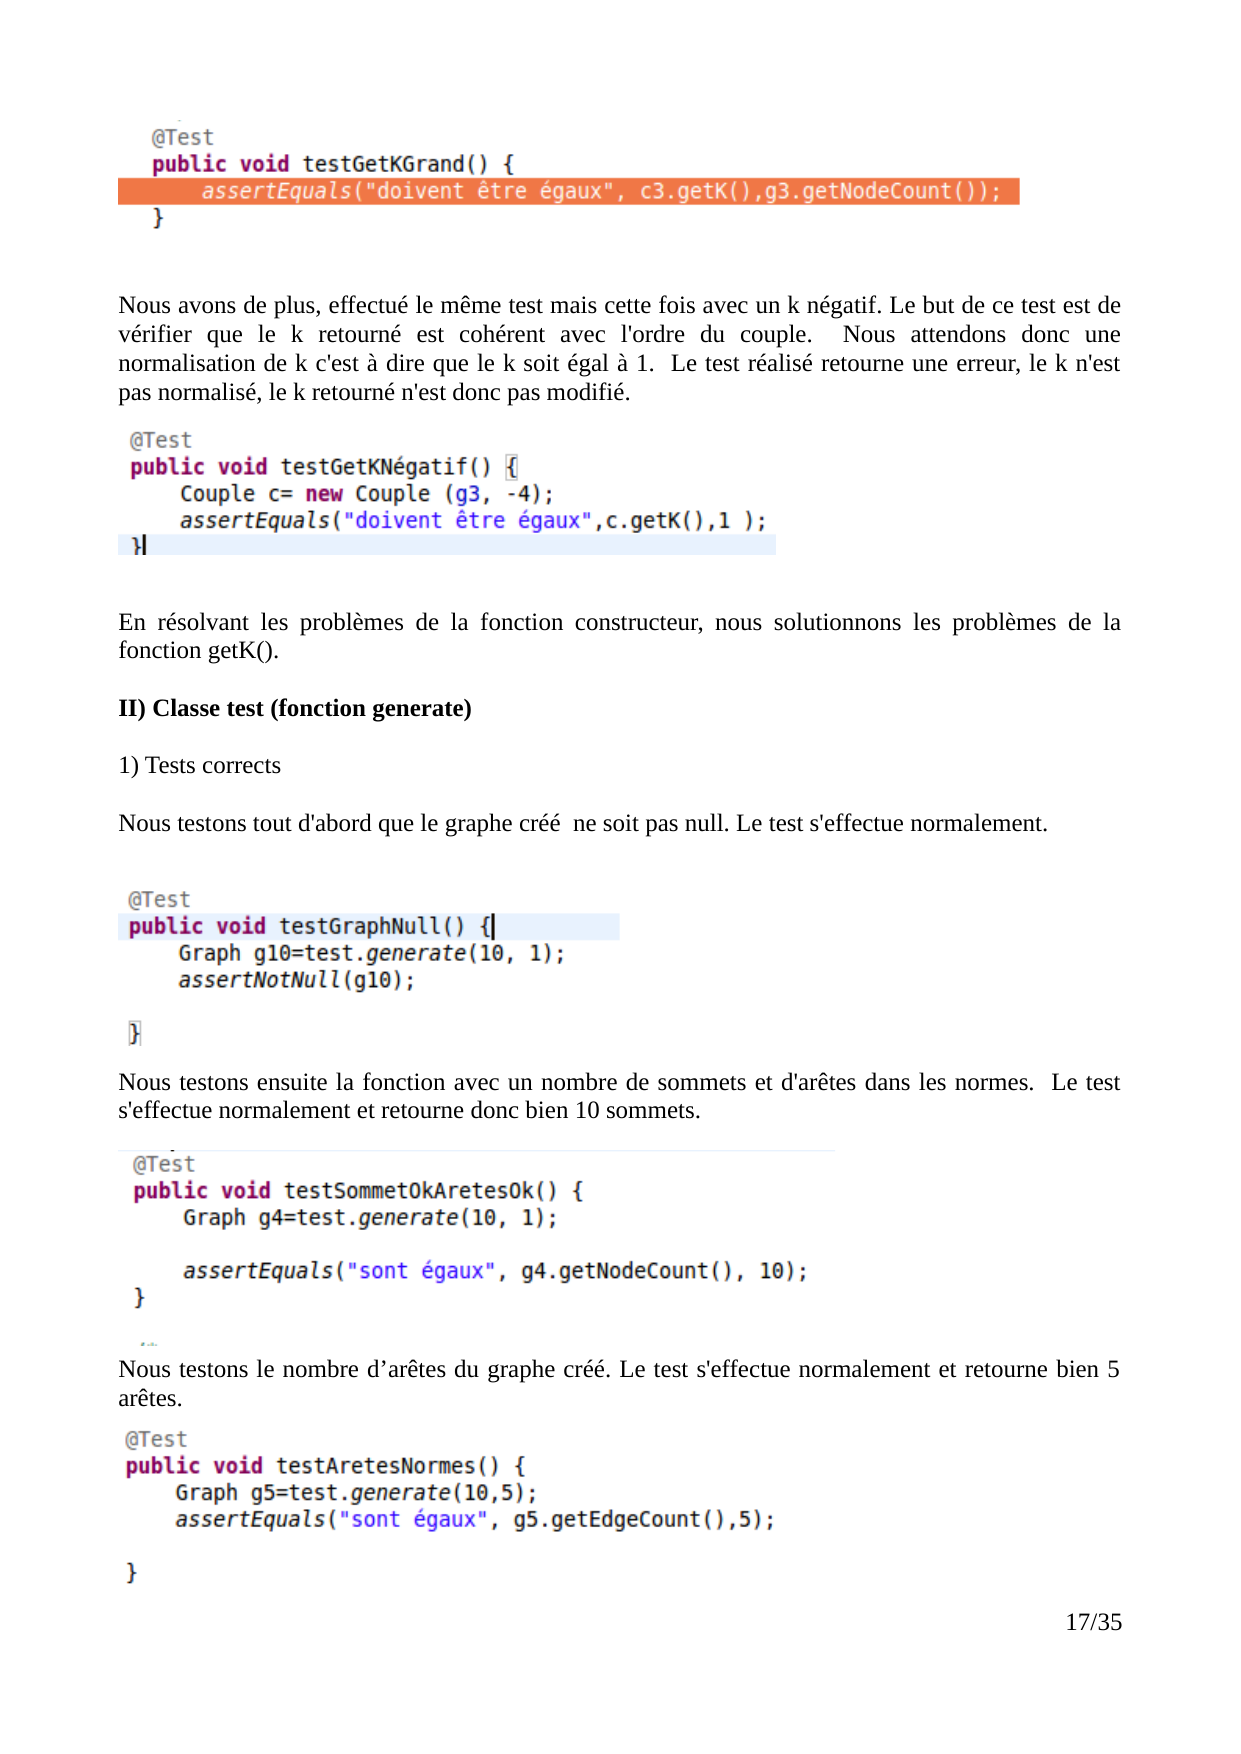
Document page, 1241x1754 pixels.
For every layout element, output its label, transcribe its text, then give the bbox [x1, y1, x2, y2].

text Nous testons tout d'abord que le graphe créé ne soit pas null. Le test s'effectue normalement. [118, 808, 1122, 837]
text II) Classe test (fonction generate) [118, 693, 1122, 722]
text Nous avons de plus, effectué le même test mais cette fois avec un k négatif. Le but de ce test est de vérifier que le k retourné est cohérent avec l'ordre du couple. Nous attendons donc une normalisation de k c'est à dire que le k soit égal à 1. Le test réalisé retourne une erreur, le k n'est pas normalisé, le k retourné n'est donc pas modifié. [118, 291, 1122, 406]
text En résolvant les problèmes de la fonction constructeur, nous solutionnons les problèmes de la fonction getK(). [118, 607, 1122, 664]
picture [118, 890, 620, 1046]
text 1) Tests corrects [118, 750, 1122, 779]
picture [118, 426, 776, 555]
text Nous testons ensuite la fonction avec un nombre de sommets et d'arêtes dans les normes. Le test s'effectue normalement et retourne donc bien 10 sommets. [118, 1067, 1122, 1124]
picture [118, 1422, 797, 1607]
text Nous testons le nombre d’arêtes du graphe créé. Le test s'effectue normalement et retourne bien 5 arêtes. [118, 1354, 1122, 1412]
picture [118, 120, 1020, 246]
picture [118, 1150, 836, 1346]
